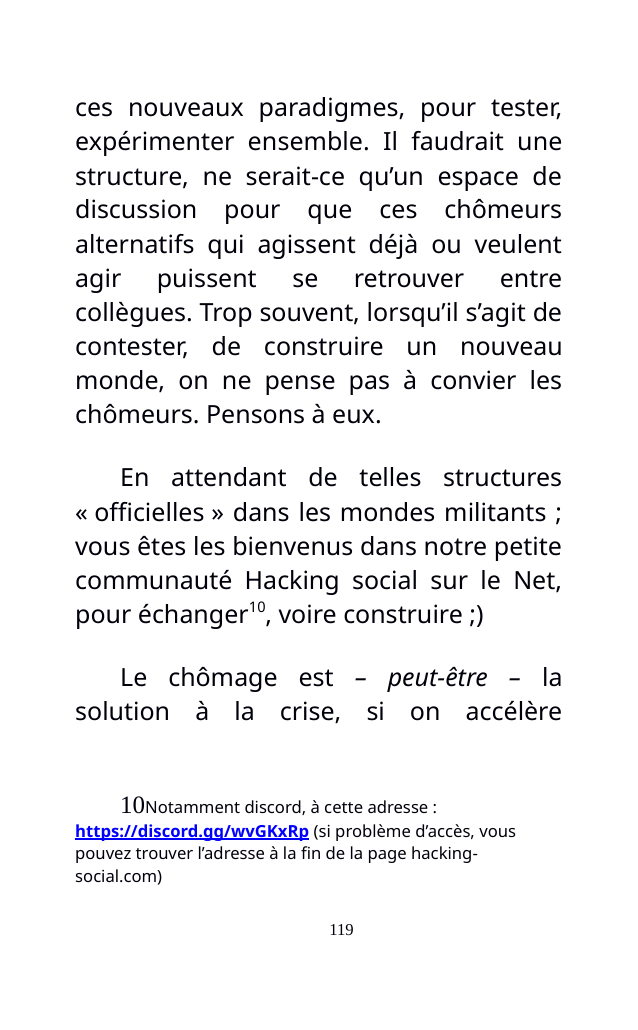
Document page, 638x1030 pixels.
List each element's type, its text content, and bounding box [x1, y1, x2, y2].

text Le chômage est – peut-être – la solution à la crise, si on accélère [75, 660, 562, 728]
text ces nou­veaux paradigmes, pour tester, expérimenter en­semble. Il faudrait une structure, ne serait-ce qu’un espace de discussion pour que ces chômeurs alternatifs qui agissent déjà ou veulent agir puis­sent se retrouver entre collègues. Trop souvent, lorsqu’il s’agit de contester, de construire un nou­veau monde, on ne pense pas à convier les chômeurs. Pensons à eux. [75, 90, 562, 431]
text En attendant de telles structures « officielles » dans les mondes militants ; vous êtes les bienvenus dans notre petite communauté Hacking social sur le Net, pour échanger, voire construire ;) [75, 460, 562, 630]
text Notamment discord, à cette adresse : https://discord.gg/wvGKxRp (si problème d’accès, vous pouvez trouver l’adresse à la fin de la page hacking-social.com) [75, 791, 562, 887]
